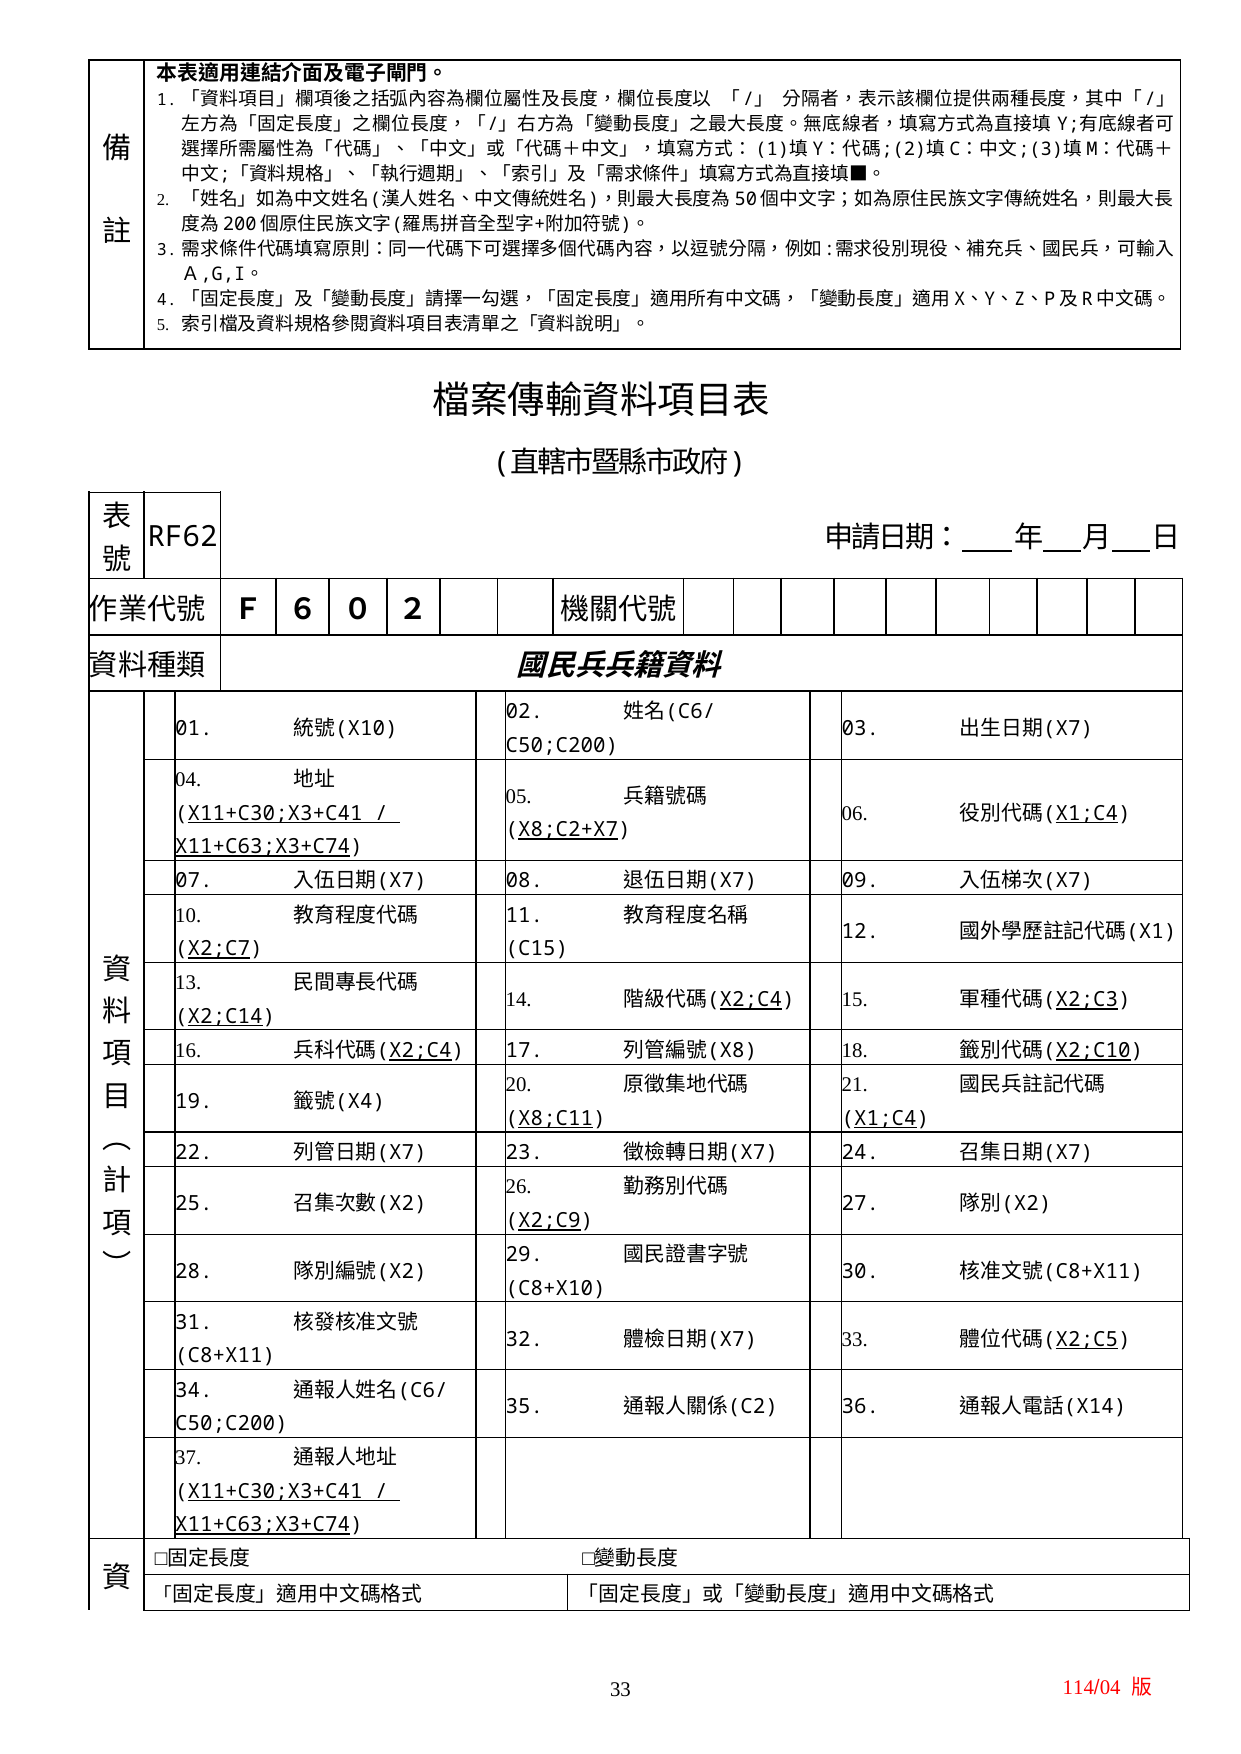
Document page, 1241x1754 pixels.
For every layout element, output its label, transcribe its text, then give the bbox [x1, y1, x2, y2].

table_cell [811, 895, 841, 962]
table_cell 通報人電話(X14) [842, 1370, 1182, 1437]
table_header 檔案傳輸資料項目表 [258, 375, 945, 433]
table_cell 入伍梯次(X7) [842, 861, 1182, 894]
table_cell 資料項目︵計 項︶ [90, 692, 143, 1538]
table_cell [937, 579, 989, 634]
table_cell 出生日期(X7) [842, 692, 1182, 758]
table_header [1183, 491, 1189, 577]
table_cell 召集日期(X7) [842, 1133, 1182, 1166]
table_cell 資料規格 [90, 1539, 143, 1609]
table_cell [1183, 1437, 1189, 1538]
table_cell [477, 1030, 505, 1064]
table_cell [811, 1438, 841, 1538]
table_cell [1183, 690, 1189, 758]
table_cell 核准文號(C8+X11) [842, 1235, 1182, 1301]
table_cell 入伍日期(X7) [176, 861, 475, 894]
table_cell 通報人姓名(C6/C50;C200) [176, 1370, 475, 1437]
table_cell [811, 1370, 841, 1437]
table_cell 階級代碼(X2;C4) [506, 963, 809, 1029]
table_cell [477, 963, 505, 1029]
table_cell [1183, 578, 1189, 634]
table_cell Ｆ [221, 579, 275, 634]
table_cell [145, 1438, 174, 1538]
table_cell [145, 760, 174, 859]
table_cell [1183, 1131, 1189, 1166]
table_cell [498, 579, 552, 634]
table_cell 核發核准文號(C8+X11) [176, 1302, 475, 1369]
table_cell [1038, 579, 1086, 634]
table_cell [477, 1133, 505, 1166]
table_cell [1088, 579, 1134, 634]
table_cell 籤別代碼(X2;C10) [842, 1030, 1182, 1064]
table_cell [1183, 1064, 1189, 1131]
table_cell [684, 579, 733, 634]
table_cell 軍種代碼(X2;C3) [842, 963, 1182, 1029]
table_cell [1183, 962, 1189, 1029]
table_cell 兵科代碼(X2;C4) [176, 1030, 475, 1064]
table_cell 資料種類 [90, 636, 220, 690]
table_cell 「固定長度」或「變動長度」適用中文碼格式 [568, 1575, 1189, 1609]
table_cell 體位代碼(X2;C5) [842, 1302, 1182, 1369]
table_cell [477, 1438, 505, 1538]
table_cell 原徵集地代碼(X8;C11) [506, 1065, 809, 1131]
table_cell [811, 861, 841, 894]
table_cell [506, 1438, 809, 1538]
table_cell [811, 1167, 841, 1233]
table_cell [145, 692, 174, 758]
table_cell 召集次數(X2) [176, 1167, 475, 1233]
text (直轄市暨縣市政府) [89, 446, 1152, 479]
table_cell [811, 963, 841, 1029]
table_cell 役別代碼(X1;C4) [842, 760, 1182, 859]
table_cell [477, 1302, 505, 1369]
table_cell [811, 1302, 841, 1369]
table_cell 備註 [90, 61, 143, 348]
table_cell [145, 861, 174, 894]
table_cell [887, 579, 935, 634]
table_cell [441, 579, 497, 634]
table_cell [145, 963, 174, 1029]
table_cell [477, 895, 505, 962]
table_header RF62 [145, 493, 220, 577]
table_cell 教育程度代碼(X2;C7) [176, 895, 475, 962]
table_cell [1183, 860, 1189, 894]
table_cell [842, 1438, 1182, 1538]
table_cell 統號(X10) [176, 692, 475, 758]
table_cell [782, 579, 833, 634]
table_cell [1183, 759, 1189, 859]
table_cell □變動長度 [572, 1539, 1189, 1573]
table_cell [145, 1302, 174, 1369]
table_cell 隊別編號(X2) [176, 1235, 475, 1301]
table_cell [477, 861, 505, 894]
table_cell [1136, 579, 1182, 634]
table_cell [145, 1030, 174, 1064]
table_cell 機關代號 [554, 579, 683, 634]
table_cell ０ [330, 579, 386, 634]
table_cell 通報人地址(X11+C30;X3+C41 / X11+C63;X3+C74) [176, 1438, 475, 1538]
table_cell 國民證書字號(C8+X10) [506, 1235, 809, 1301]
table_cell 「固定長度」適用中文碼格式 [145, 1575, 567, 1609]
table_cell 地址(X11+C30;X3+C41 / X11+C63;X3+C74) [176, 760, 475, 859]
table_cell [1183, 894, 1189, 962]
table_cell [1183, 1234, 1189, 1301]
table_cell [145, 1167, 174, 1233]
table_cell [811, 1030, 841, 1064]
table_cell [477, 1167, 505, 1233]
table_cell 教育程度名稱(C15) [506, 895, 809, 962]
table_cell [811, 692, 841, 758]
table_cell [1183, 1029, 1189, 1064]
table_cell 隊別(X2) [842, 1167, 1182, 1233]
table_header 表號 [90, 493, 143, 577]
table_cell [811, 1235, 841, 1301]
table_cell 退伍日期(X7) [506, 861, 809, 894]
table_cell 姓名(C6/C50;C200) [506, 692, 809, 758]
table_cell [835, 579, 885, 634]
table_cell [145, 1133, 174, 1166]
table_cell [1183, 1166, 1189, 1233]
table_cell □固定長度 [145, 1539, 572, 1573]
table_cell [477, 1370, 505, 1437]
table_cell 國外學歷註記代碼(X1) [842, 895, 1182, 962]
table_cell [811, 760, 841, 859]
table_cell 勤務別代碼(X2;C9) [506, 1167, 809, 1233]
table_cell [145, 895, 174, 962]
table_cell [477, 692, 505, 758]
table_cell ６ [277, 579, 328, 634]
table_cell [145, 1065, 174, 1131]
table_cell [990, 579, 1036, 634]
table_cell 列管日期(X7) [176, 1133, 475, 1166]
table_header 申請日期： 年 月 日 [221, 491, 1182, 577]
table_cell 體檢日期(X7) [506, 1302, 809, 1369]
table_cell [145, 1370, 174, 1437]
table_cell 通報人關係(C2) [506, 1370, 809, 1437]
table_cell [477, 1065, 505, 1131]
table_cell [1183, 1301, 1189, 1369]
table_cell 國民兵註記代碼(X1;C4) [842, 1065, 1182, 1131]
table_cell [477, 760, 505, 859]
table_cell 列管編號(X8) [506, 1030, 809, 1064]
table_cell [734, 579, 780, 634]
table_cell 本表適用連結介面及電子閘門。 「資料項目」欄項後之括弧內容為欄位屬性及長度，欄位長度以 「/」 分隔者，表示該欄位提供兩種長度，其中「/」左方為「固定長度」之欄位長度，「/」右方為「變動長度」之最大長度。無底線者，填寫方式為直接填Y;有底線者可選擇所需屬性為「代碼」、「中文」或「代碼＋中文」，填寫方式：(1)填Y：代碼;(2)填C：中文;(3)填M：代碼＋中文;「資料規格」、「執行週期」、「索引」及「需求條件」填寫方式為直接填■。 「姓名」如為中文姓名(漢人姓名、中文傳統姓名)，則最大長度為50個中文字；如為原住民族文字傳統姓名，則最大長度為200個原住民族文字(羅馬拼音全型字+附加符號)。 需求條件代碼填寫原則：同一代碼下可選擇多個代碼內容，以逗號分隔，例如:需求役別現役、補充兵、國民兵，可輸入Ａ,G,I。 「固定長度」及「變動長度」請擇一勾選，「固定長度」適用所有中文碼，「變動長度」適用X、Y、Z、P及R中文碼。 索引檔及資料規格參閱資料項目表清單之「資料說明」。 [145, 61, 1180, 348]
table_cell 籤號(X4) [176, 1065, 475, 1131]
table_cell ２ [388, 579, 439, 634]
table_cell [145, 1235, 174, 1301]
table_cell 徵檢轉日期(X7) [506, 1133, 809, 1166]
table_cell [811, 1133, 841, 1166]
table_cell 國民兵兵籍資料 [221, 636, 1182, 690]
table_cell 民間專長代碼(X2;C14) [176, 963, 475, 1029]
table_cell 作業代號 [90, 579, 220, 634]
table_cell [1183, 634, 1189, 690]
table_cell [1183, 1369, 1189, 1437]
table_cell 兵籍號碼(X8;C2+X7) [506, 760, 809, 859]
table_cell [477, 1235, 505, 1301]
table_cell [811, 1065, 841, 1131]
